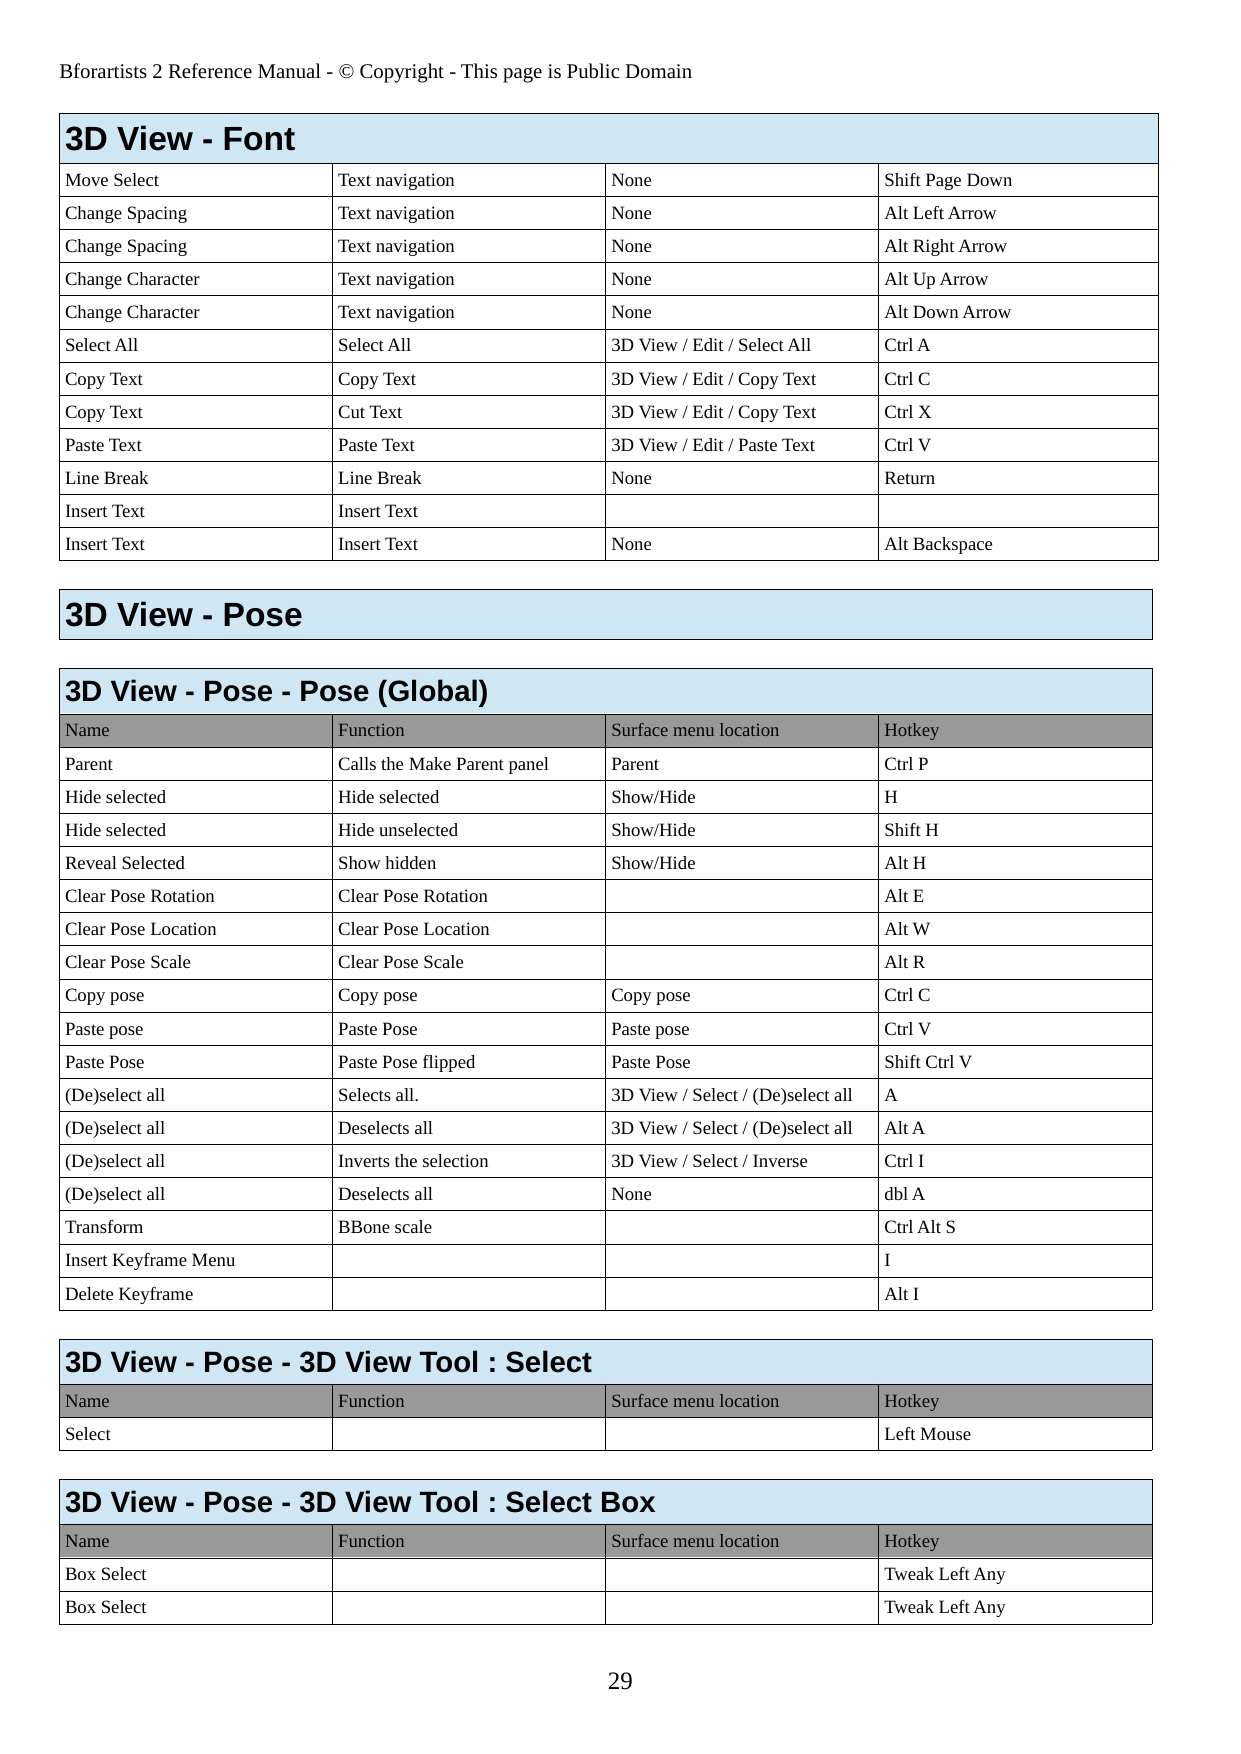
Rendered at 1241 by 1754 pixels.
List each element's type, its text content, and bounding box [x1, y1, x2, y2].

table_header 3D View - Pose [60, 590, 1152, 639]
table_cell Clear Pose Scale [333, 946, 605, 978]
table_cell Cut Text [333, 396, 605, 428]
table_cell Copy pose [60, 980, 332, 1012]
table_cell Alt E [879, 880, 1152, 912]
table_cell 3D View / Select / (De)select all [606, 1112, 878, 1144]
table_cell Show/Hide [606, 814, 878, 846]
table_cell Text navigation [333, 296, 605, 328]
table_cell Insert Text [60, 495, 332, 527]
table_cell Return [879, 462, 1158, 494]
table_cell Delete Keyframe [60, 1278, 332, 1310]
table_cell Hotkey [879, 1385, 1152, 1417]
table_cell Copy pose [333, 980, 605, 1012]
table_cell [606, 495, 878, 527]
table_cell Calls the Make Parent panel [333, 748, 605, 780]
table_cell None [606, 296, 878, 328]
table_cell Show hidden [333, 847, 605, 879]
table_cell None [606, 164, 878, 196]
table_cell Surface menu location [606, 715, 878, 747]
table_cell (De)select all [60, 1145, 332, 1177]
table_cell Ctrl A [879, 330, 1158, 362]
table_cell Move Select [60, 164, 332, 196]
table_cell Paste pose [60, 1013, 332, 1045]
table_cell BBone scale [333, 1211, 605, 1243]
table_cell Copy Text [60, 363, 332, 395]
table_cell Deselects all [333, 1112, 605, 1144]
table_cell [606, 1559, 878, 1591]
table_cell [606, 880, 878, 912]
table_cell Selects all. [333, 1079, 605, 1111]
table_cell None [606, 528, 878, 560]
table_header 3D View - Font [60, 114, 1158, 163]
table_cell Change Character [60, 296, 332, 328]
table_cell Hotkey [879, 715, 1152, 747]
table_cell A [879, 1079, 1152, 1111]
table_cell Paste pose [606, 1013, 878, 1045]
table_cell Ctrl V [879, 429, 1158, 461]
table_header 3D View - Pose - Pose (Global) [60, 669, 1152, 713]
table_cell [606, 1245, 878, 1277]
table_cell Insert Text [60, 528, 332, 560]
table_cell Paste Text [333, 429, 605, 461]
table_cell Alt Backspace [879, 528, 1158, 560]
table_cell Alt Down Arrow [879, 296, 1158, 328]
table_cell Alt Right Arrow [879, 230, 1158, 262]
table_cell [333, 1559, 605, 1591]
table_cell Deselects all [333, 1178, 605, 1210]
table_cell Ctrl C [879, 363, 1158, 395]
table_cell 3D View / Select / Inverse [606, 1145, 878, 1177]
table_cell 3D View / Select / (De)select all [606, 1079, 878, 1111]
table_cell [333, 1245, 605, 1277]
table_cell Alt R [879, 946, 1152, 978]
table_cell Clear Pose Rotation [333, 880, 605, 912]
table_cell Left Mouse [879, 1418, 1152, 1450]
table_cell Shift H [879, 814, 1152, 846]
table_cell Line Break [60, 462, 332, 494]
table_cell Name [60, 1385, 332, 1417]
table_cell Line Break [333, 462, 605, 494]
table_cell Show/Hide [606, 781, 878, 813]
table_cell Function [333, 715, 605, 747]
table_cell Insert Keyframe Menu [60, 1245, 332, 1277]
table_cell Show/Hide [606, 847, 878, 879]
table_cell 3D View / Edit / Paste Text [606, 429, 878, 461]
table_cell [879, 495, 1158, 527]
table_cell [606, 946, 878, 978]
table_cell Hide unselected [333, 814, 605, 846]
table_cell Copy Text [333, 363, 605, 395]
table_cell (De)select all [60, 1112, 332, 1144]
table_cell Tweak Left Any [879, 1559, 1152, 1591]
table_cell Transform [60, 1211, 332, 1243]
table_cell Alt A [879, 1112, 1152, 1144]
table_cell Name [60, 1525, 332, 1557]
table_cell Select [60, 1418, 332, 1450]
table_cell Clear Pose Location [60, 913, 332, 945]
table_cell Surface menu location [606, 1525, 878, 1557]
table_header 3D View - Pose - 3D View Tool : Select Box [60, 1480, 1152, 1524]
table_cell Box Select [60, 1592, 332, 1624]
table_cell dbl A [879, 1178, 1152, 1210]
table_cell Hotkey [879, 1525, 1152, 1557]
table_cell (De)select all [60, 1079, 332, 1111]
table_cell [333, 1592, 605, 1624]
table_cell [606, 1211, 878, 1243]
table_cell Paste Pose [606, 1046, 878, 1078]
table_cell Text navigation [333, 263, 605, 295]
table_cell [606, 913, 878, 945]
table_cell Hide selected [60, 814, 332, 846]
table_header 3D View - Pose - 3D View Tool : Select [60, 1340, 1152, 1384]
table_cell Inverts the selection [333, 1145, 605, 1177]
table_cell Tweak Left Any [879, 1592, 1152, 1624]
table_cell Alt W [879, 913, 1152, 945]
table_cell H [879, 781, 1152, 813]
table_cell I [879, 1245, 1152, 1277]
table_cell Shift Ctrl V [879, 1046, 1152, 1078]
table_cell Copy Text [60, 396, 332, 428]
table_cell Surface menu location [606, 1385, 878, 1417]
table_cell Change Character [60, 263, 332, 295]
table_cell Insert Text [333, 528, 605, 560]
table_cell Function [333, 1385, 605, 1417]
table_cell [333, 1418, 605, 1450]
table_cell 3D View / Edit / Select All [606, 330, 878, 362]
table_cell Function [333, 1525, 605, 1557]
table_cell Insert Text [333, 495, 605, 527]
table_cell None [606, 1178, 878, 1210]
table_cell [606, 1278, 878, 1310]
table_cell 3D View / Edit / Copy Text [606, 396, 878, 428]
table_cell Text navigation [333, 230, 605, 262]
table_cell Ctrl I [879, 1145, 1152, 1177]
table_cell (De)select all [60, 1178, 332, 1210]
table_cell Select All [60, 330, 332, 362]
table_cell Alt H [879, 847, 1152, 879]
table_cell Paste Text [60, 429, 332, 461]
table_cell Ctrl C [879, 980, 1152, 1012]
table_cell Ctrl Alt S [879, 1211, 1152, 1243]
table_cell Box Select [60, 1559, 332, 1591]
table_cell Parent [606, 748, 878, 780]
table_cell 3D View / Edit / Copy Text [606, 363, 878, 395]
table_cell Copy pose [606, 980, 878, 1012]
table_cell Alt Left Arrow [879, 197, 1158, 229]
table_cell Ctrl P [879, 748, 1152, 780]
table_cell Text navigation [333, 197, 605, 229]
table_cell Hide selected [333, 781, 605, 813]
table_cell Select All [333, 330, 605, 362]
table_cell Paste Pose [333, 1013, 605, 1045]
table_cell Change Spacing [60, 230, 332, 262]
table_cell Parent [60, 748, 332, 780]
table_cell Reveal Selected [60, 847, 332, 879]
table_cell Shift Page Down [879, 164, 1158, 196]
table_cell Ctrl V [879, 1013, 1152, 1045]
table_cell None [606, 263, 878, 295]
table_cell None [606, 197, 878, 229]
table_cell Change Spacing [60, 197, 332, 229]
table_cell Paste Pose [60, 1046, 332, 1078]
table_cell Hide selected [60, 781, 332, 813]
table_cell Paste Pose flipped [333, 1046, 605, 1078]
table_cell Clear Pose Location [333, 913, 605, 945]
table_cell [606, 1592, 878, 1624]
table_cell None [606, 230, 878, 262]
table_cell Alt I [879, 1278, 1152, 1310]
table_cell [333, 1278, 605, 1310]
table_cell Name [60, 715, 332, 747]
table_cell Text navigation [333, 164, 605, 196]
table_cell Alt Up Arrow [879, 263, 1158, 295]
table_cell Ctrl X [879, 396, 1158, 428]
table_cell None [606, 462, 878, 494]
table_cell [606, 1418, 878, 1450]
table_cell Clear Pose Scale [60, 946, 332, 978]
table_cell Clear Pose Rotation [60, 880, 332, 912]
